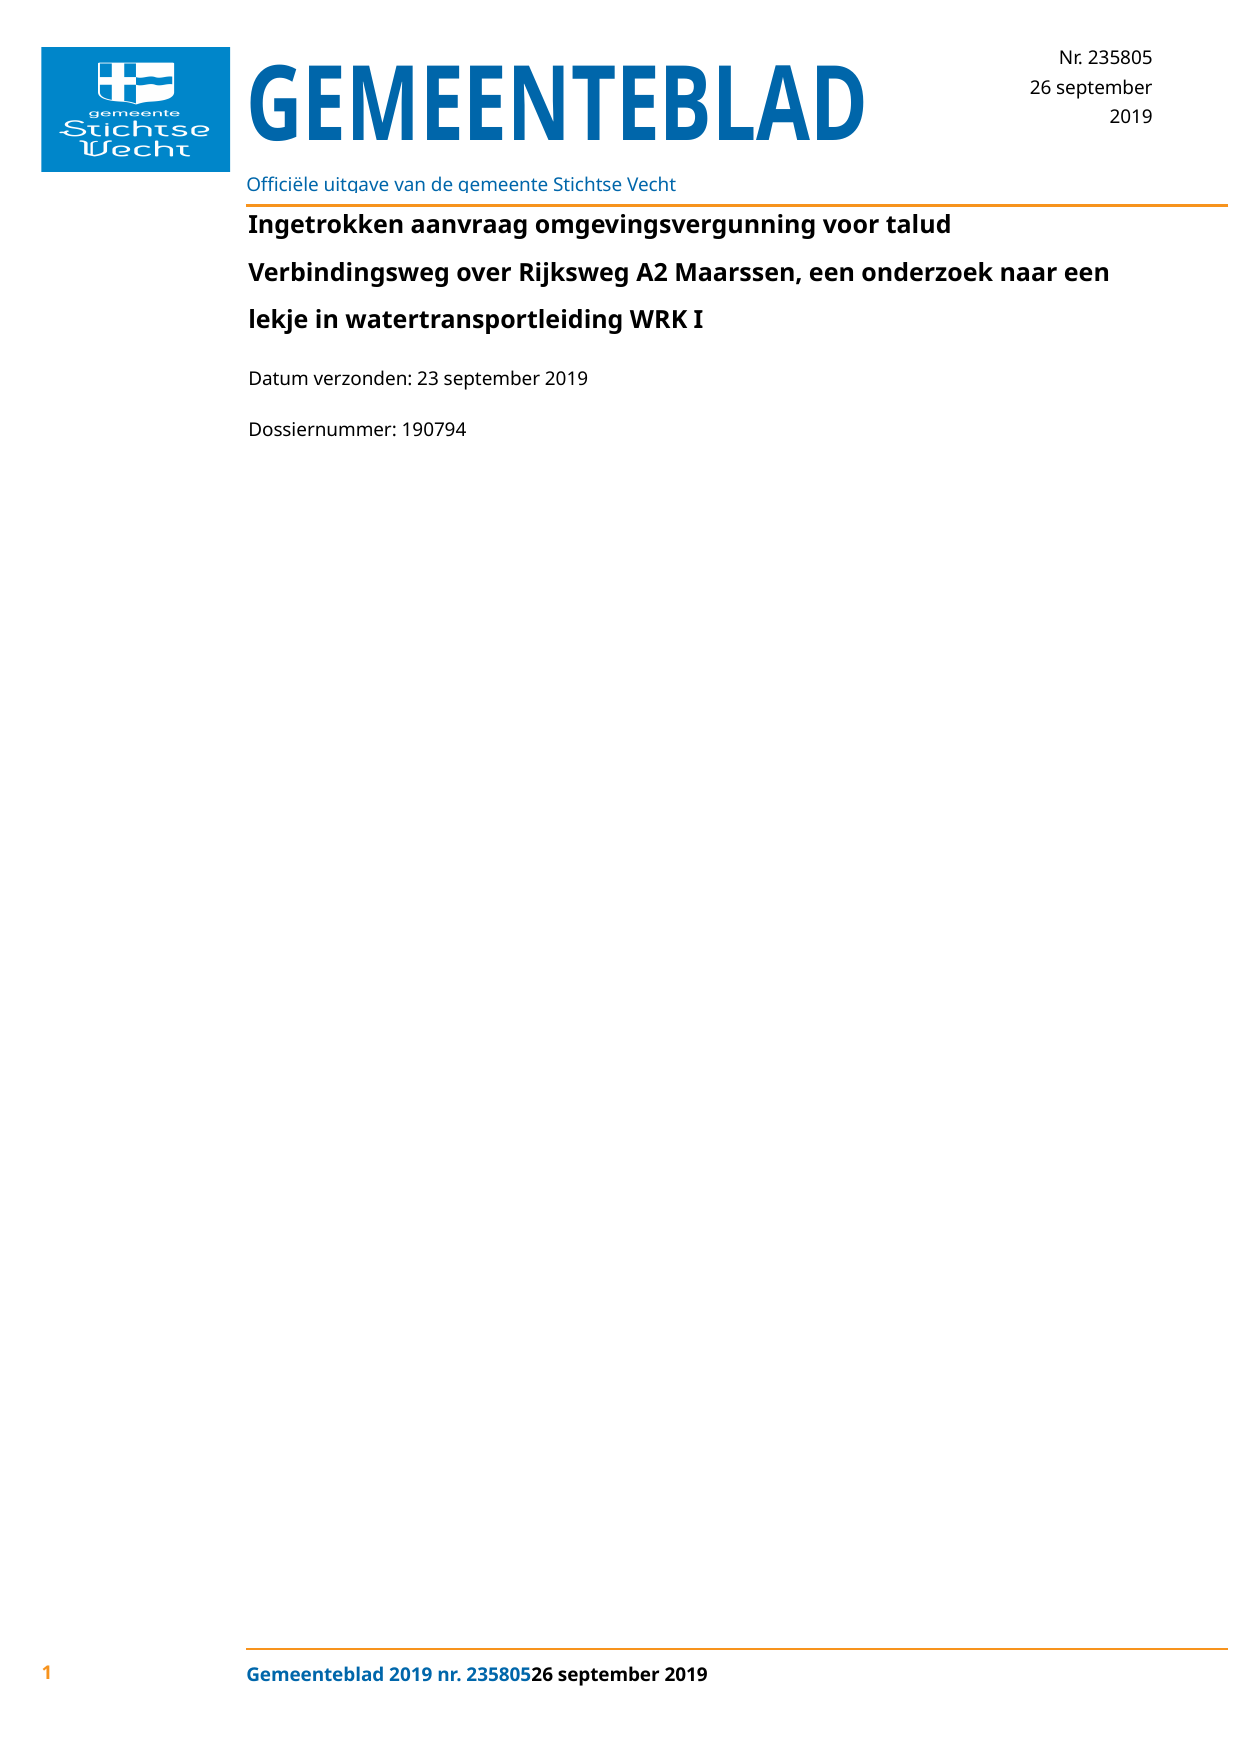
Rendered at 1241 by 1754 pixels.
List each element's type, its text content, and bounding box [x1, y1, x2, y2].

text Datum verzonden: 23 september 2019 [248, 366, 1152, 391]
text Dossiernummer: 190794 [248, 416, 1152, 442]
picture [99, 63, 135, 101]
text Ingetrokken aanvraag omgevingsvergunning voor talud Verbindingsweg over Rijksweg A2 Maarssen, een onderzoek naar een lekje in watertransportleiding WRK I [248, 207, 1152, 336]
picture [137, 63, 174, 103]
